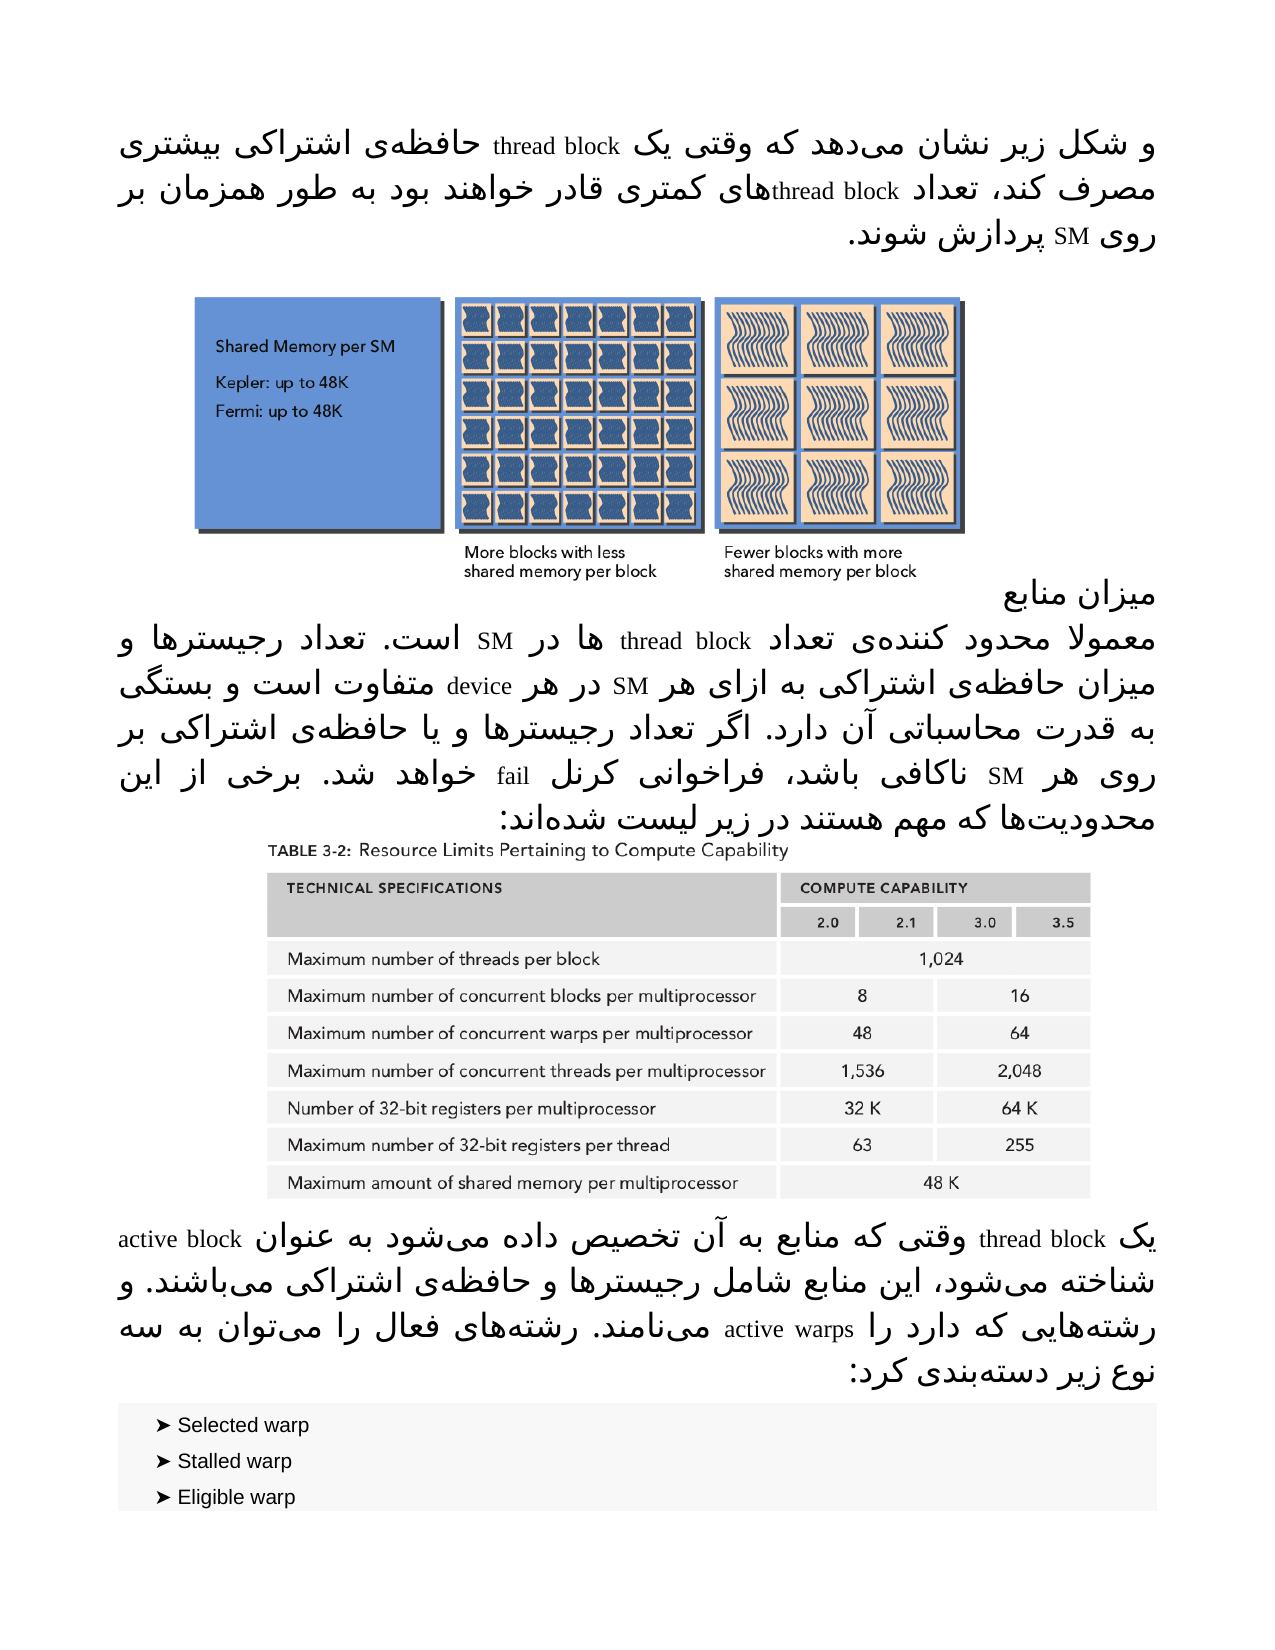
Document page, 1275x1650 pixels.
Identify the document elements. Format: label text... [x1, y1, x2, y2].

picture [118, 838, 1157, 1212]
picture [167, 275, 1003, 584]
text ➤ Stalled warp [118, 1439, 1157, 1475]
text یک thread block وقتی که منابع به آن تخصیص داده می‌شود به عنوان active block شناخته می‌شود، این منابع شامل رجیستر‌ها و حافظه‌ی اشتراکی می‌باشند. و رشته‌هایی که دارد را active warps می‌نامند. رشته‌های فعال را می‌توان به سه نوع زیر دسته‌بندی کرد: [118, 1212, 1157, 1391]
text ➤ Selected warp [118, 1403, 1157, 1439]
text و شکل زیر نشان می‌دهد که وقتی یک thread block حافظه‌ی اشتراکی بیشتری مصرف کند، تعداد thread block‌های کمتری قادر خواهند بود به طور همزمان بر روی SM پردازش شوند. [118, 118, 1157, 253]
text میزان منابع معمولا محدود کننده‌ی تعداد thread block ها در SM است. تعداد رجیستر‌ها و میزان حافظه‌ی اشتراکی به ازای هر SM در هر device متفاوت است و بستگی به قدرت محاسباتی آن دارد. اگر تعداد رجیستر‌ها و یا حافظه‌ی اشتراکی بر روی هر SM ناکافی باشد، فراخوانی کرنل fail خواهد شد. برخی از این محدودیت‌ها که مهم هستند در زیر لیست شده‌اند: [118, 568, 1157, 838]
text ➤ Eligible warp [118, 1475, 1157, 1511]
